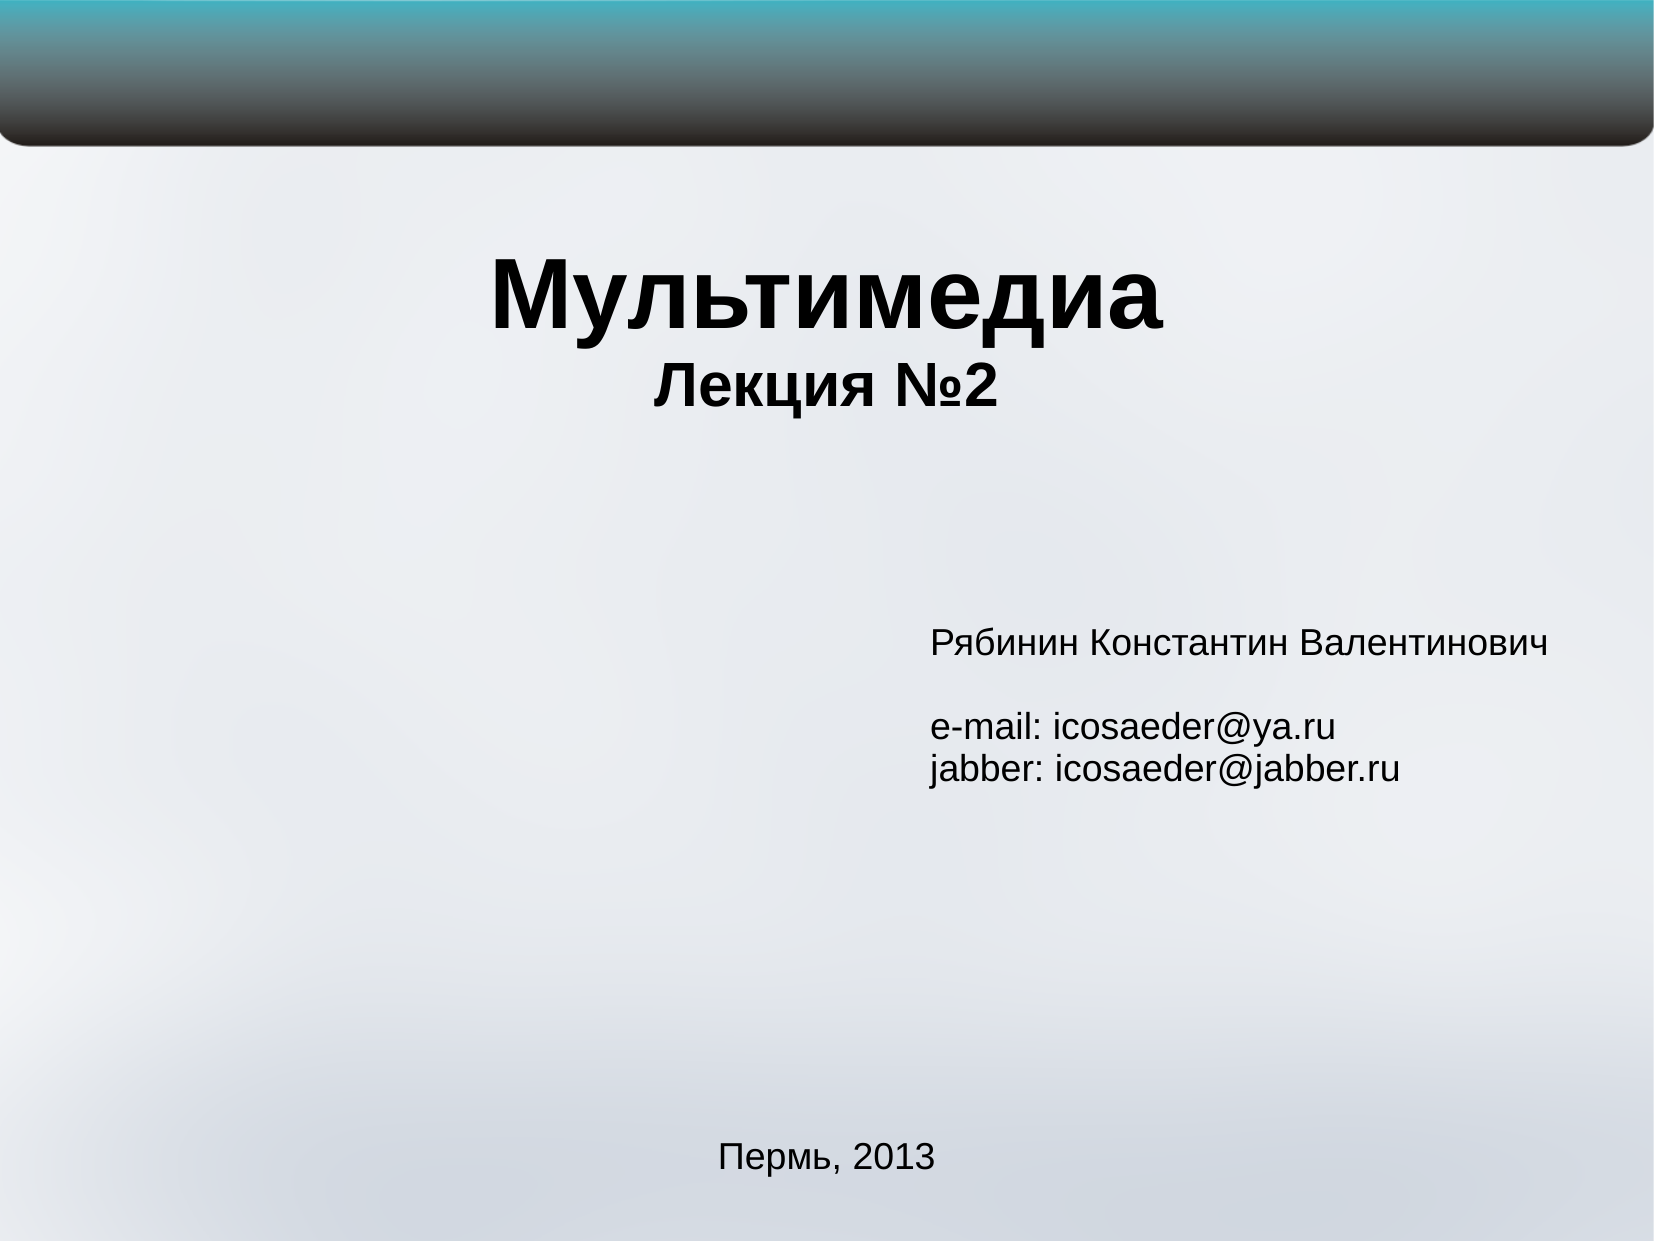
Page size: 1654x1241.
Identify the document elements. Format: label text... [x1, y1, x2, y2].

text_box Мультимедиа Лекция №2 [147, 230, 1506, 427]
picture [0, 0, 1654, 1241]
text_box Рябинин Константин Валентинович e-mail: icosaeder@ya.ru jabber: icosaeder@jabber.ru [915, 614, 1595, 797]
text_box Пермь, 2013 [590, 1127, 1063, 1185]
